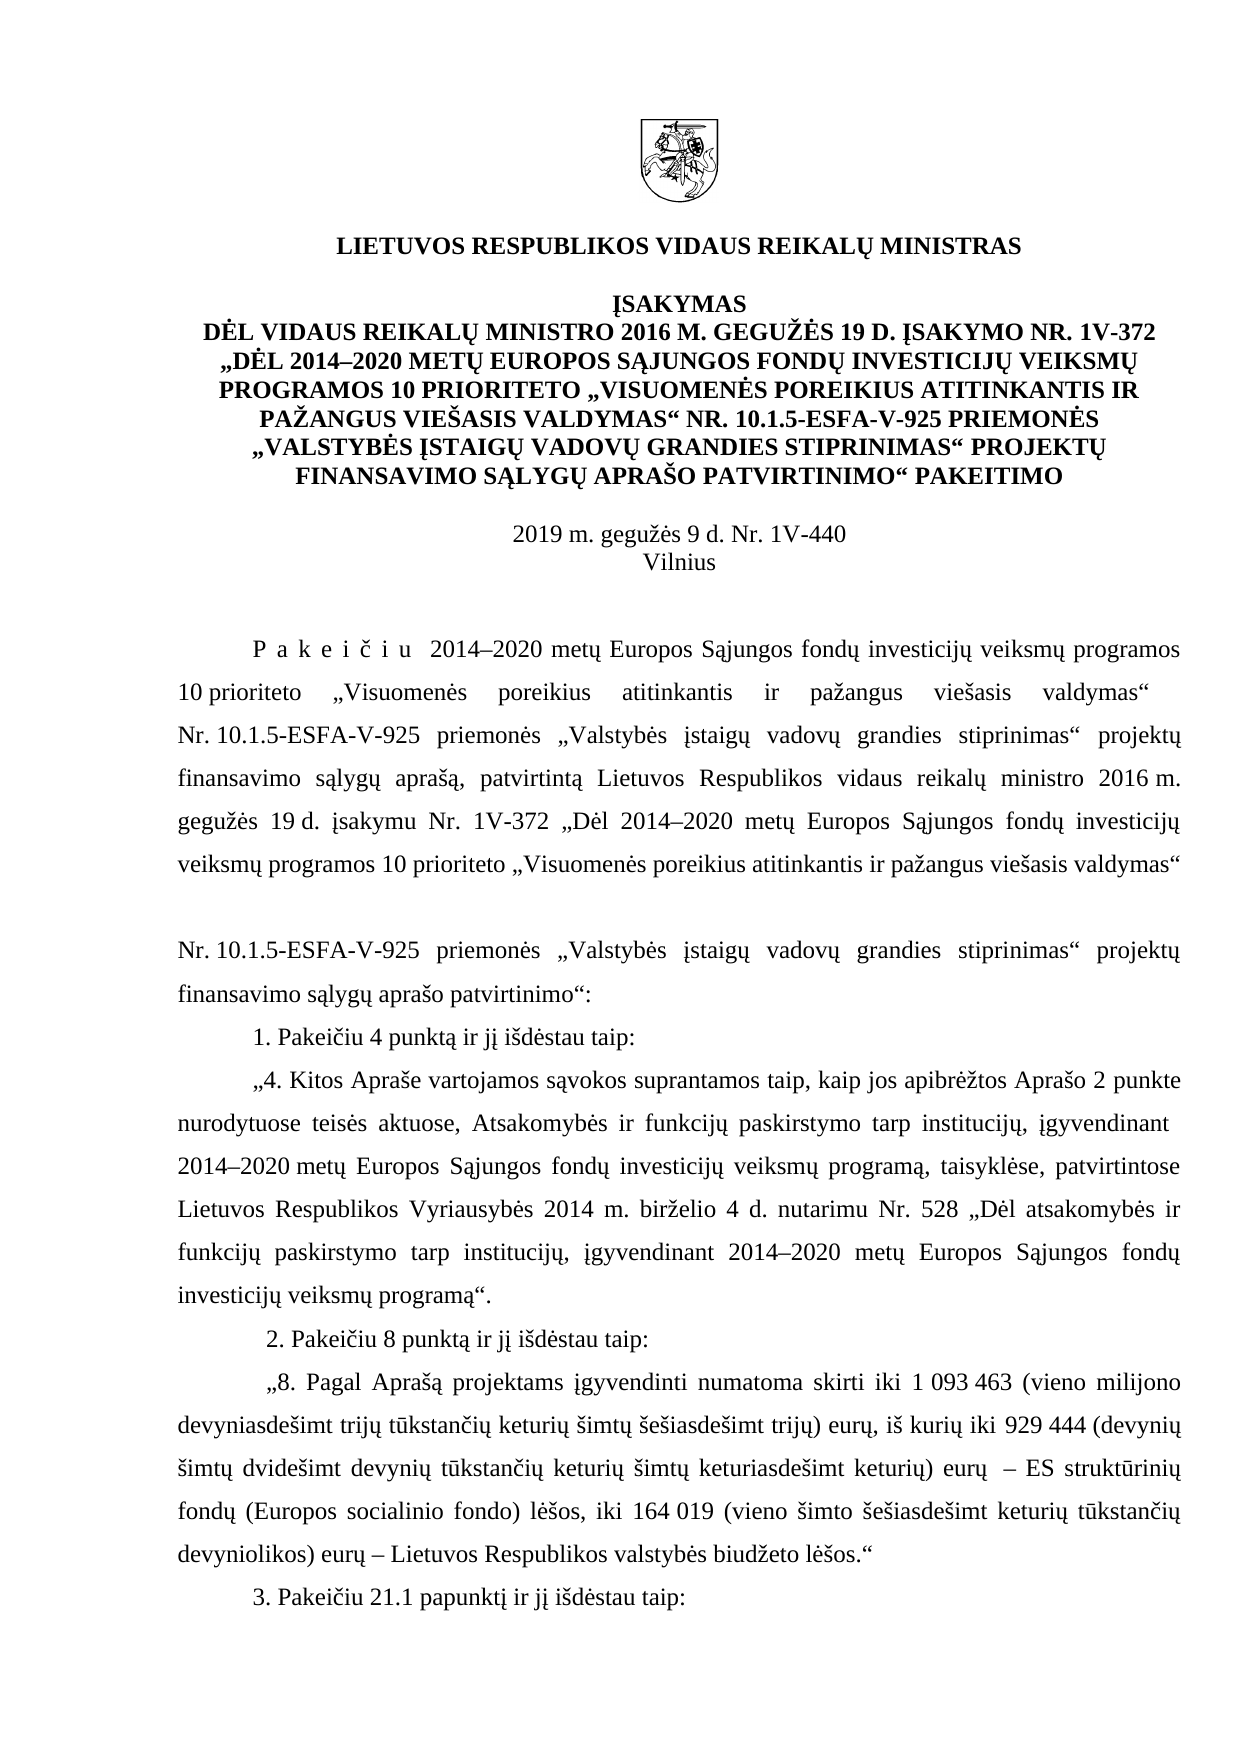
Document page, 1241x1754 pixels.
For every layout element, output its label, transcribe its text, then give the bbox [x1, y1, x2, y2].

text ĮSAKYMAS [177, 289, 1181, 317]
text dėl VIDAUS REIKALŲ MINISTRO 2016 M. GEGUŽĖS 19 D. ĮSAKYMO NR. 1V-372 „DĖL 2014–2020 METŲ EUROPOS SĄJUNGOS FONDŲ INVESTICIJŲ VEIKSMŲ PROGRAMOS 10 PRIORITETO „VISUOMENĖS POREIKIUS ATITINKANTIS IR PAŽANGUS VIEŠASIS VALDYMAS“ NR. 10.1.5-ESFA-V-925 PRIEMONĖS „VALSTYBĖS ĮSTAIGŲ VADOVŲ GRANDIES STIPRINIMAS“ PROJEKTŲ FINANSAVIMO SĄLYGŲ APRAŠO PATVIRTINIMO“ PAKEITIMO [177, 317, 1181, 490]
text 2019 m. gegužės 9 d. Nr. 1V-440 [177, 519, 1181, 547]
text 3. Pakeičiu 21.1 papunktį ir jį išdėstau taip: [177, 1582, 1181, 1611]
text 2. Pakeičiu 8 punktą ir jį išdėstau taip: [177, 1324, 1181, 1352]
text LIETUVOS RESPUBLIKOS VIDAUS REIKALŲ MINISTRAS [177, 231, 1181, 260]
text Vilnius [177, 547, 1181, 576]
text „8. Pagal Aprašą projektams įgyvendinti numatoma skirti iki 1 093 463 (vieno milijono devyniasdešimt trijų tūkstančių keturių šimtų šešiasdešimt trijų) eurų, iš kurių iki 929 444 (devynių šimtų dvidešimt devynių tūkstančių keturių šimtų keturiasdešimt keturių) eurų – ES struktūrinių fondų (Europos socialinio fondo) lėšos, iki 164 019 (vieno šimto šešiasdešimt keturių tūkstančių devyniolikos) eurų – Lietuvos Respublikos valstybės biudžeto lėšos.“ [177, 1367, 1181, 1568]
text 1. Pakeičiu 4 punktą ir jį išdėstau taip: [177, 1022, 1181, 1051]
text „4. Kitos Apraše vartojamos sąvokos suprantamos taip, kaip jos apibrėžtos Aprašo 2 punkte nurodytuose teisės aktuose, Atsakomybės ir funkcijų paskirstymo tarp institucijų, įgyvendinant 2014–2020 metų Europos Sąjungos fondų investicijų veiksmų programą, taisyklėse, patvirtintose Lietuvos Respublikos Vyriausybės 2014 m. birželio 4 d. nutarimu Nr. 528 „Dėl atsakomybės ir funkcijų paskirstymo tarp institucijų, įgyvendinant 2014–2020 metų Europos Sąjungos fondų investicijų veiksmų programą“. [177, 1065, 1181, 1309]
text Pakeičiu 2014–2020 metų Europos Sąjungos fondų investicijų veiksmų programos 10 prioriteto „Visuomenės poreikius atitinkantis ir pažangus viešasis valdymas“ Nr. 10.1.5-ESFA-V-925 priemonės „Valstybės įstaigų vadovų grandies stiprinimas“ projektų finansavimo sąlygų aprašą, patvirtintą Lietuvos Respublikos vidaus reikalų ministro 2016 m. gegužės 19 d. įsakymu Nr. 1V-372 „Dėl 2014–2020 metų Europos Sąjungos fondų investicijų veiksmų programos 10 prioriteto „Visuomenės poreikius atitinkantis ir pažangus viešasis valdymas“ Nr. 10.1.5-ESFA-V-925 priemonės „Valstybės įstaigų vadovų grandies stiprinimas“ projektų finansavimo sąlygų aprašo patvirtinimo“: [177, 634, 1181, 1007]
